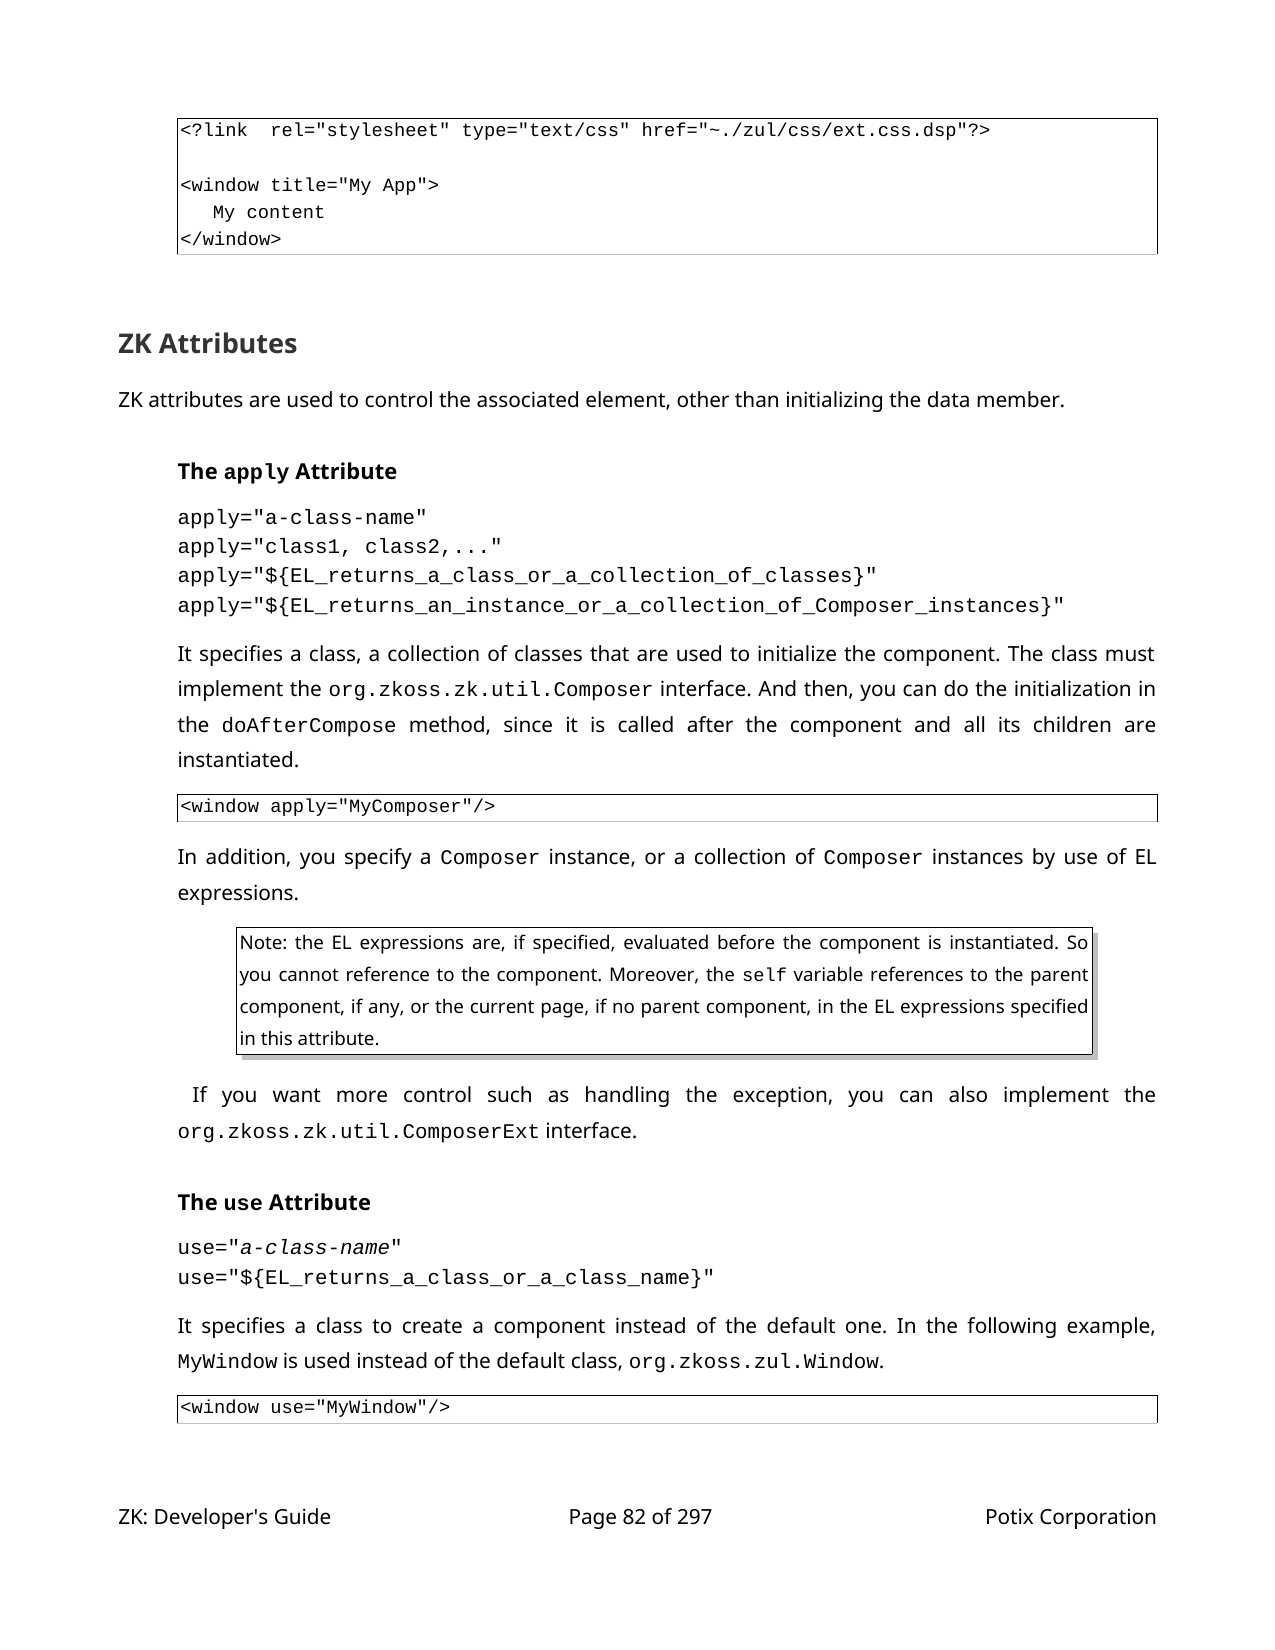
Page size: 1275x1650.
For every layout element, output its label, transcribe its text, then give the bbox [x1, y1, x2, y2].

subtitle ZK Attributes [118, 325, 1157, 362]
text If you want more control such as handling the exception, you can also implement the org.zkoss.zk.util.ComposerExt interface. [177, 1081, 1157, 1144]
text apply="a-class-name" apply="class1, class2,..." apply="${EL_returns_a_class_or_a_collection_of_classes}" apply="${EL_returns_an_instance_or_a_collection_of_Composer_instances}" [177, 507, 1157, 618]
text My content [178, 200, 1157, 224]
text <?link rel="stylesheet" type="text/css" href="~./zul/css/ext.css.dsp"?> [178, 119, 1157, 142]
text <window title="My App"> [178, 172, 1157, 197]
subtitle The use Attribute [177, 1187, 1157, 1217]
text ZK attributes are used to control the associated element, other than initializing the data member. [118, 385, 1157, 414]
text </window> [178, 227, 1157, 254]
text use="a-class-name" use="${EL_returns_a_class_or_a_class_name}" [177, 1237, 1157, 1290]
text In addition, you specify a Composer instance, or a collection of Composer instances by use of EL expressions. [177, 842, 1157, 906]
text It specifies a class to create a component instead of the default one. In the following example, MyWindow is used instead of the default class, org.zkoss.zul.Window. [177, 1311, 1157, 1375]
text Note: the EL expressions are, if specified, evaluated before the component is instantiated. So you cannot reference to the component. Moreover, the self variable references to the parent component, if any, or the current page, if no parent component, in the EL expressions specified in this attribute. [237, 928, 1092, 1054]
subtitle The apply Attribute [177, 456, 1157, 486]
text <window apply="MyComposer"/> [178, 795, 1157, 821]
text <window use="MyWindow"/> [178, 1396, 1157, 1423]
text It specifies a class, a collection of classes that are used to initialize the component. The class must implement the org.zkoss.zk.util.Composer interface. And then, you can do the initialization in the doAfterCompose method, since it is called after the component and all its children are instantiated. [177, 639, 1157, 774]
